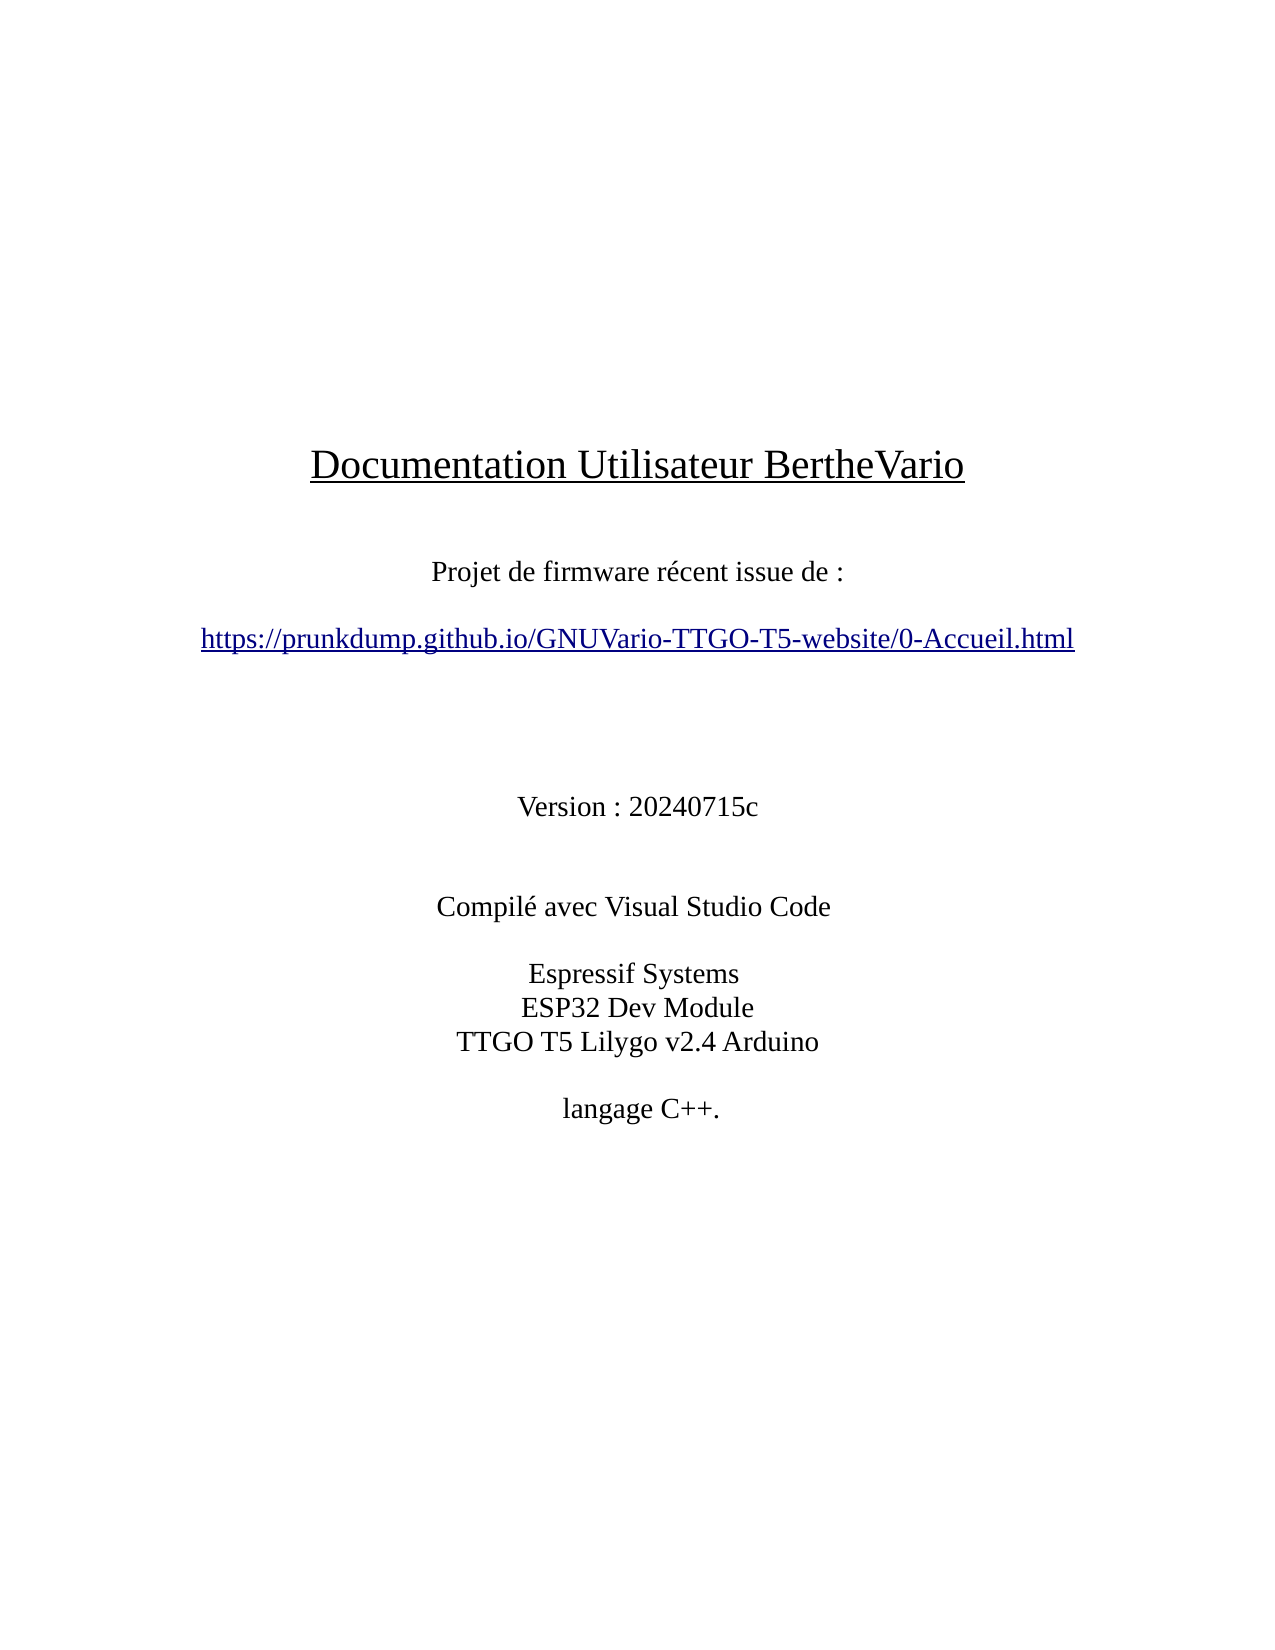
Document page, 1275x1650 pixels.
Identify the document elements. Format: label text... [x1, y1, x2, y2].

text Projet de firmware récent issue de : [118, 554, 1157, 588]
text https://prunkdump.github.io/GNUVario-TTGO-T5-website/0-Accueil.html [118, 621, 1157, 655]
text Espressif Systems [118, 957, 1157, 990]
text TTGO T5 Lilygo v2.4 Arduino [118, 1024, 1157, 1057]
text Documentation Utilisateur BertheVario [118, 439, 1157, 487]
text Version : 20240715c [118, 789, 1157, 822]
text ESP32 Dev Module [118, 990, 1157, 1024]
text Compilé avec Visual Studio Code [118, 889, 1157, 923]
text langage C++. [118, 1091, 1157, 1124]
